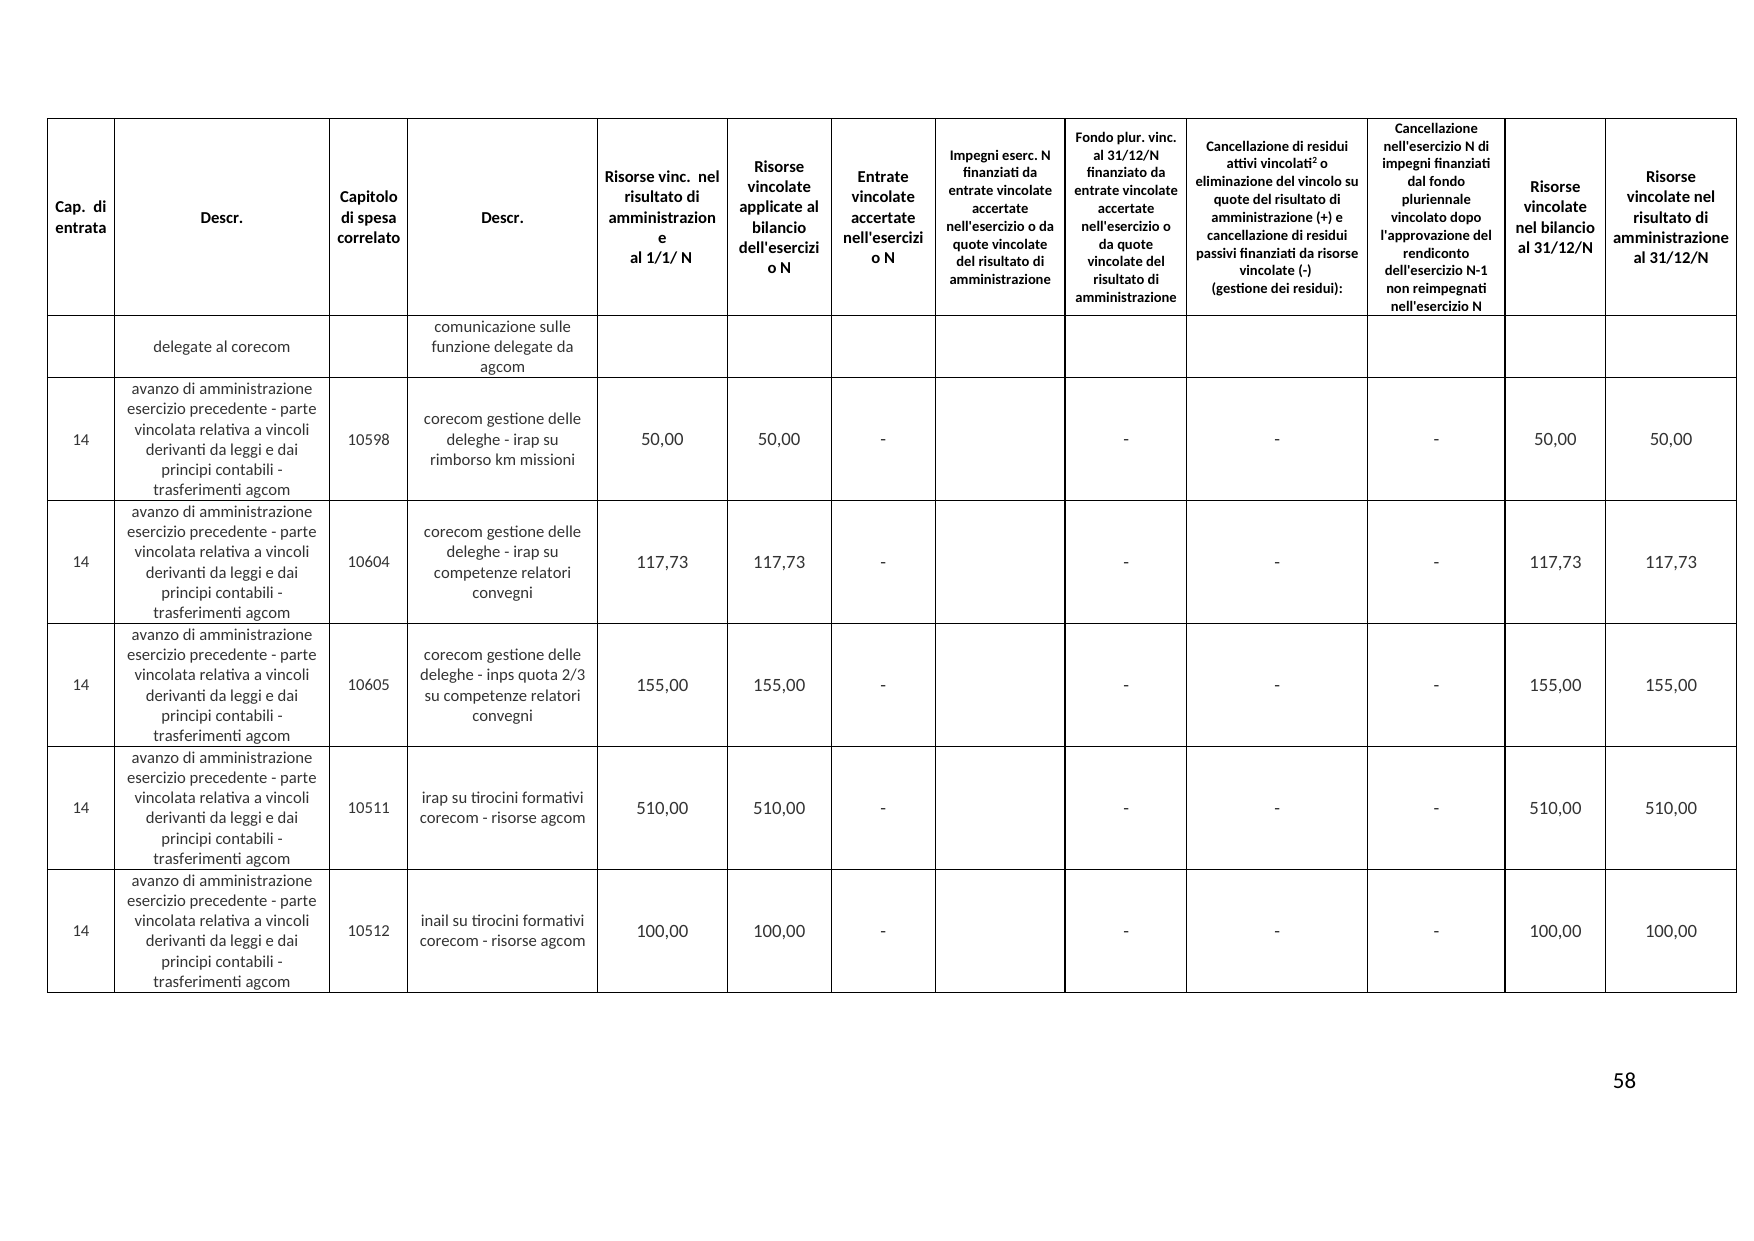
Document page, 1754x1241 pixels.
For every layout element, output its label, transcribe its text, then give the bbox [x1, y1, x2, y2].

table_cell - [832, 501, 935, 623]
table_cell corecom gestione delle deleghe - inps quota 2/3 su competenze relatori convegni [408, 624, 597, 746]
table_header Risorse vinc. nel risultato di amministrazione al 1/1/ N [598, 119, 727, 315]
table_header Cap. di entrata [48, 119, 114, 315]
table_cell corecom gestione delle deleghe - irap su competenze relatori convegni [408, 501, 597, 623]
table_cell 14 [48, 747, 114, 869]
table_header Descr. [408, 119, 597, 315]
table_cell - [1066, 624, 1186, 746]
table_cell - [1187, 501, 1367, 623]
table_cell - [1066, 316, 1186, 377]
table_cell inail su tirocini formativi corecom - risorse agcom [408, 870, 597, 992]
table_cell avanzo di amministrazione esercizio precedente - parte vincolata relativa a vincoli derivanti da leggi e dai principi contabili - trasferimenti agcom [115, 501, 329, 623]
table_cell 10605 [330, 624, 407, 746]
table_cell 117,73 [598, 501, 727, 623]
table_cell - [1066, 747, 1186, 869]
table_cell corecom gestione delle deleghe - irap su rimborso km missioni [408, 378, 597, 500]
table_cell [1506, 316, 1605, 377]
table_cell 10598 [330, 378, 407, 500]
table_cell 100,00 [598, 870, 727, 992]
table_cell [48, 316, 114, 377]
table_cell 117,73 [1606, 501, 1736, 623]
table_header Risorse vincolate applicate al bilancio dell'esercizio N [728, 119, 831, 315]
table_cell [936, 624, 1064, 746]
table_header Fondo plur. vinc. al 31/12/N finanziato da entrate vincolate accertate nell'esercizio o da quote vincolate del risultato di amministrazione [1066, 119, 1186, 315]
table_cell 14 [48, 501, 114, 623]
table_cell - [1187, 870, 1367, 992]
table_cell - [1066, 378, 1186, 500]
table_header Risorse vincolate nel bilancio al 31/12/N [1506, 119, 1605, 315]
table_cell avanzo di amministrazione esercizio precedente - parte vincolata relativa a vincoli derivanti da leggi e dai principi contabili - trasferimenti agcom [115, 747, 329, 869]
table_cell avanzo di amministrazione esercizio precedente - parte vincolata relativa a vincoli derivanti da leggi e dai principi contabili - trasferimenti agcom [115, 624, 329, 746]
table_cell [936, 870, 1064, 992]
table_header Risorse vincolate nel risultato di amministrazione al 31/12/N [1606, 119, 1736, 315]
table_cell 14 [48, 624, 114, 746]
table_header Capitolo di spesa correlato [330, 119, 407, 315]
table_cell 50,00 [598, 378, 727, 500]
table_cell - [1368, 747, 1504, 869]
table_cell 510,00 [598, 747, 727, 869]
table_cell - [1187, 316, 1367, 377]
table_cell 14 [48, 378, 114, 500]
table_cell 155,00 [1606, 624, 1736, 746]
table_cell 14 [48, 870, 114, 992]
table_cell 155,00 [598, 624, 727, 746]
table_header Impegni eserc. N finanziati da entrate vincolate accertate nell'esercizio o da quote vincolate del risultato di amministrazione [936, 119, 1064, 315]
table_cell - [1368, 316, 1504, 377]
table_cell [1606, 316, 1736, 377]
table_header Cancellazione nell'esercizio N di impegni finanziati dal fondo pluriennale vincolato dopo l'approvazione del rendiconto dell'esercizio N-1 non reimpegnati nell'esercizio N [1368, 119, 1504, 315]
table_cell - [728, 316, 831, 377]
table_cell 10511 [330, 747, 407, 869]
table_cell avanzo di amministrazione esercizio precedente - parte vincolata relativa a vincoli derivanti da leggi e dai principi contabili - trasferimenti agcom [115, 378, 329, 500]
table_cell irap su tirocini formativi corecom - risorse agcom [408, 747, 597, 869]
table_cell [330, 316, 407, 377]
table_cell - [1368, 501, 1504, 623]
table_cell - [1368, 870, 1504, 992]
table_cell 100,00 [728, 870, 831, 992]
table_cell 50,00 [728, 378, 831, 500]
table_header Entrate vincolate accertate nell'esercizio N [832, 119, 935, 315]
table_cell 10512 [330, 870, 407, 992]
table_header Descr. [115, 119, 329, 315]
table_cell [936, 501, 1064, 623]
table_cell [936, 378, 1064, 500]
table_cell 510,00 [728, 747, 831, 869]
table_cell comunicazione sulle funzione delegate da agcom [408, 316, 597, 377]
table_cell - [1187, 378, 1367, 500]
table_cell 100,00 [1506, 870, 1605, 992]
table_cell - [1066, 501, 1186, 623]
table_cell [936, 747, 1064, 869]
table_cell 117,73 [1506, 501, 1605, 623]
table_cell - [1368, 378, 1504, 500]
table_cell - [1368, 624, 1504, 746]
table_cell 510,00 [1506, 747, 1605, 869]
table_cell - [1187, 624, 1367, 746]
table_cell 155,00 [728, 624, 831, 746]
table_cell 50,00 [1506, 378, 1605, 500]
table_cell - [832, 624, 935, 746]
table_cell - [1187, 747, 1367, 869]
table_cell - [598, 316, 727, 377]
table_cell - [832, 870, 935, 992]
table_cell - [832, 747, 935, 869]
table_cell 10604 [330, 501, 407, 623]
table_cell delegate al corecom [115, 316, 329, 377]
table_cell 117,73 [728, 501, 831, 623]
table_cell - [1066, 870, 1186, 992]
table_cell 50,00 [1606, 378, 1736, 500]
table_header Cancellazione di residui attivi vincolati2 o eliminazione del vincolo su quote del risultato di amministrazione (+) e cancellazione di residui passivi finanziati da risorse vincolate (-) (gestione dei residui): [1187, 119, 1367, 315]
table_cell 155,00 [1506, 624, 1605, 746]
table_cell - [832, 378, 935, 500]
table_cell avanzo di amministrazione esercizio precedente - parte vincolata relativa a vincoli derivanti da leggi e dai principi contabili - trasferimenti agcom [115, 870, 329, 992]
table_cell 100,00 [1606, 870, 1736, 992]
table_cell [936, 316, 1064, 377]
table_cell 510,00 [1606, 747, 1736, 869]
table_cell [832, 316, 935, 377]
